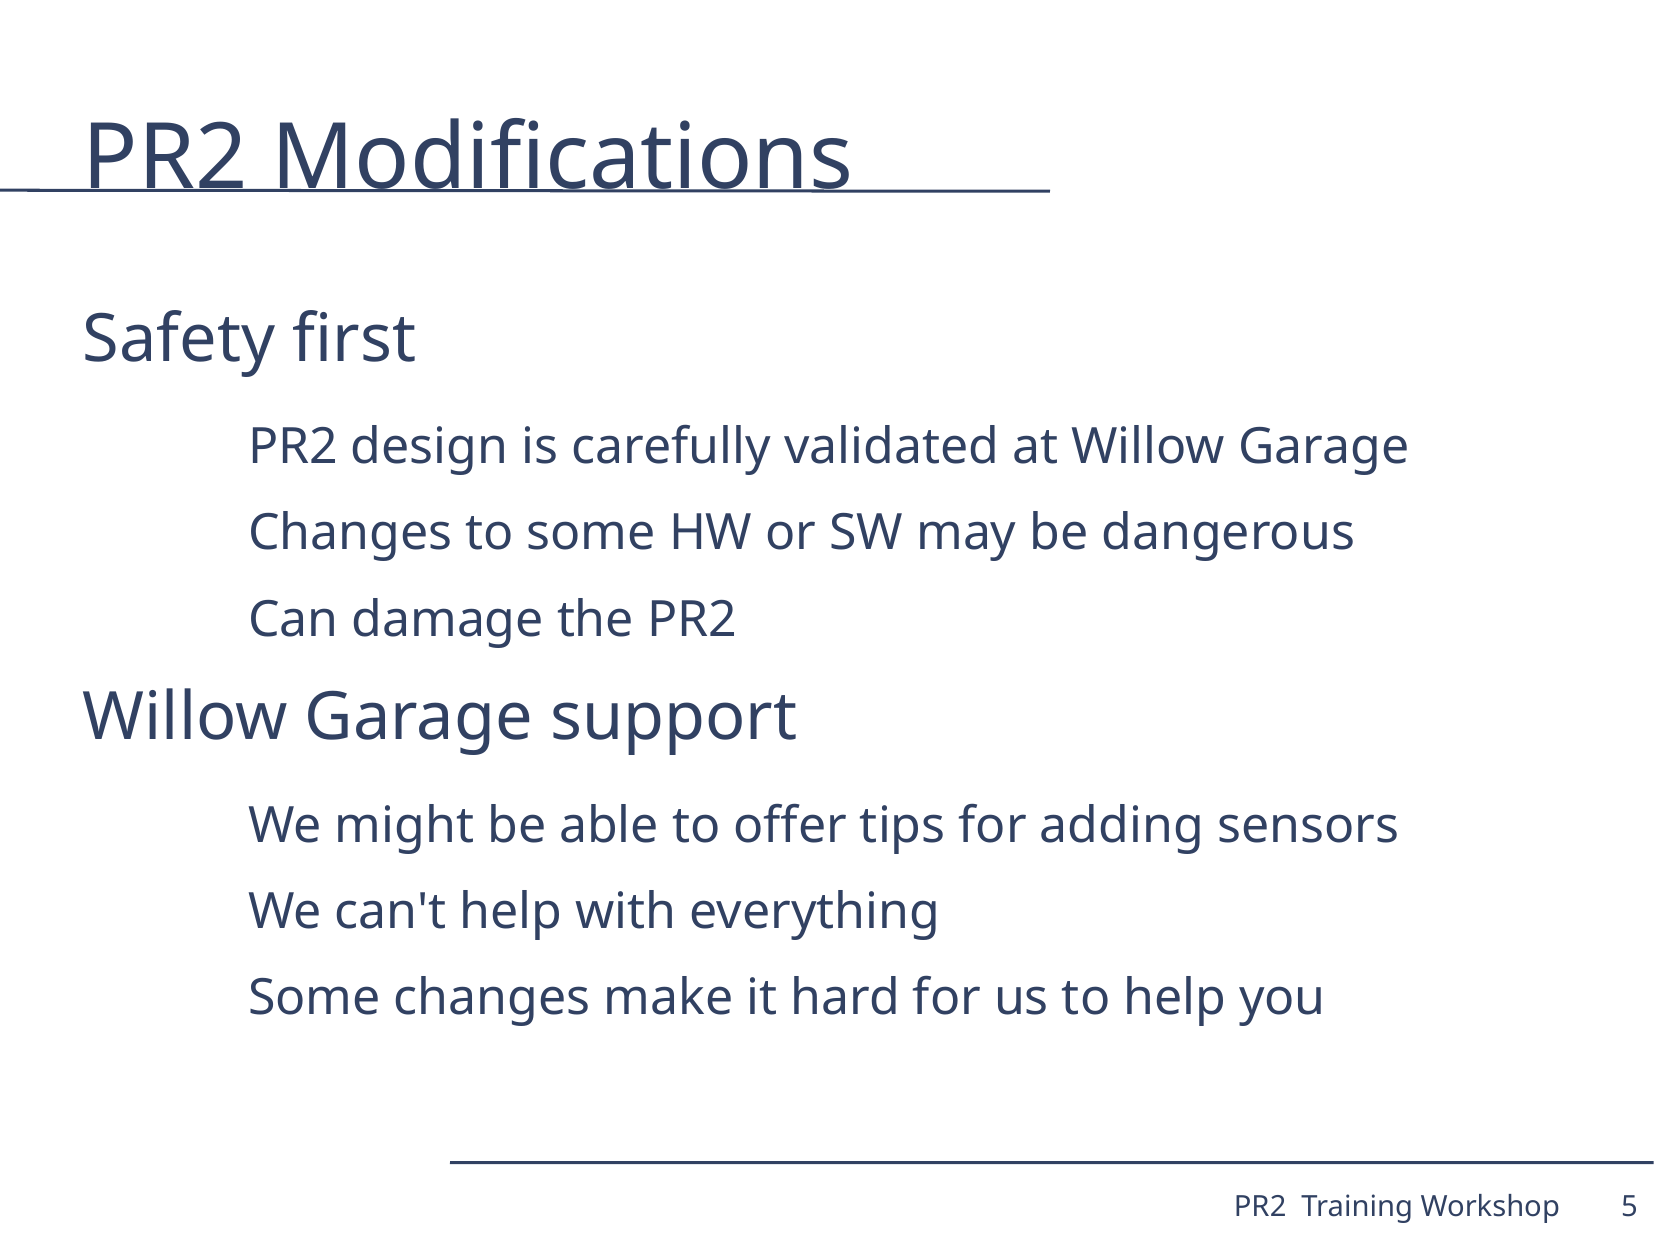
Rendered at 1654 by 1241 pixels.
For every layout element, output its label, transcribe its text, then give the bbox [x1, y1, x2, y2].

list Safety first PR2 design is carefully validated at Willow Garage Changes to some HW or SW may be dangerous Can damage the PR2 Willow Garage support We might be able to offer tips for adding sensors We can't help with everything Some changes make it hard for us to help you [82, 290, 1571, 1109]
title PR2 Modifications [82, 49, 1571, 257]
